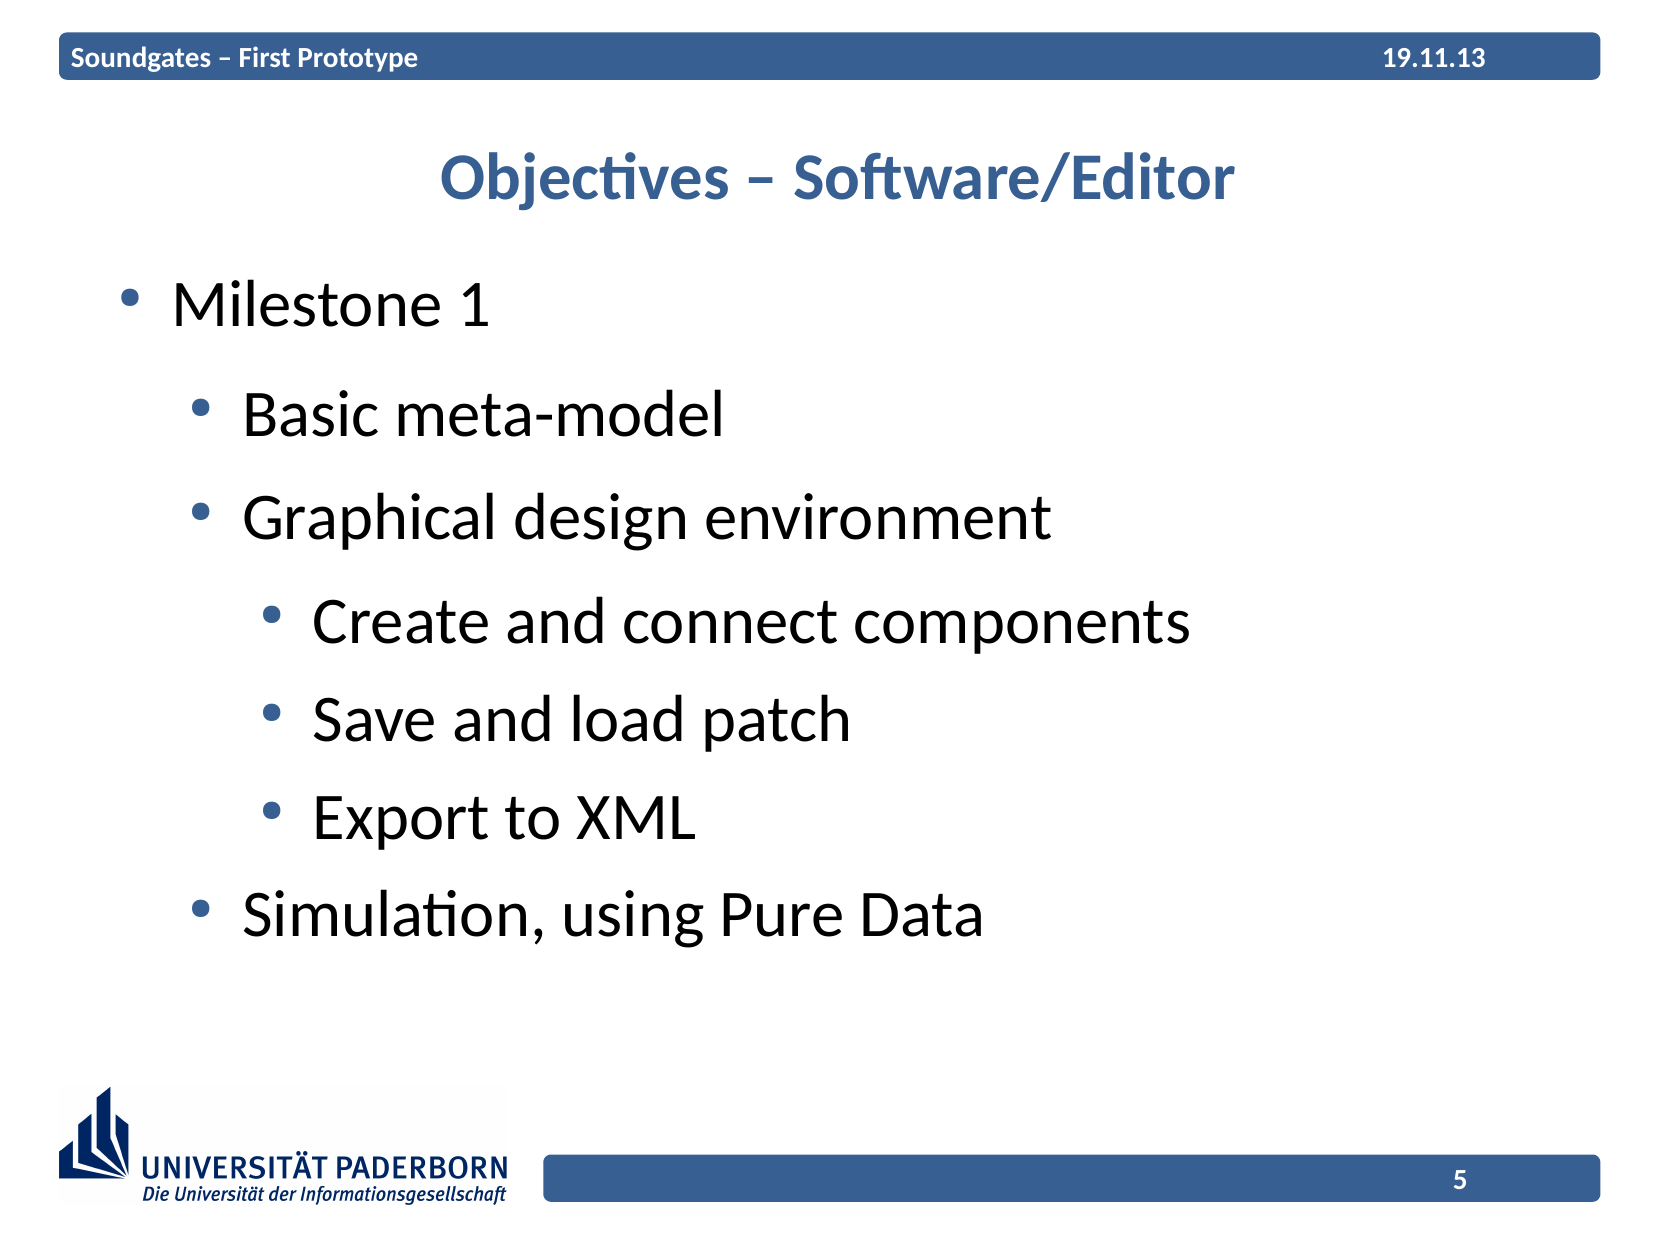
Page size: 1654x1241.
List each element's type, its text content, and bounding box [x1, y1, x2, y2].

picture [59, 1086, 507, 1205]
list Milestone 1 Basic meta-model Graphical design environment Create and connect components Save and load patch Export to XML Simulation, using Pure Data [82, 259, 1595, 980]
text_box [1452, 1154, 1583, 1202]
text_box 19.11.13 [1381, 32, 1583, 80]
title Objectives – Software/Editor [82, 121, 1595, 225]
text_box Soundgates – First Prototype [70, 32, 1359, 80]
